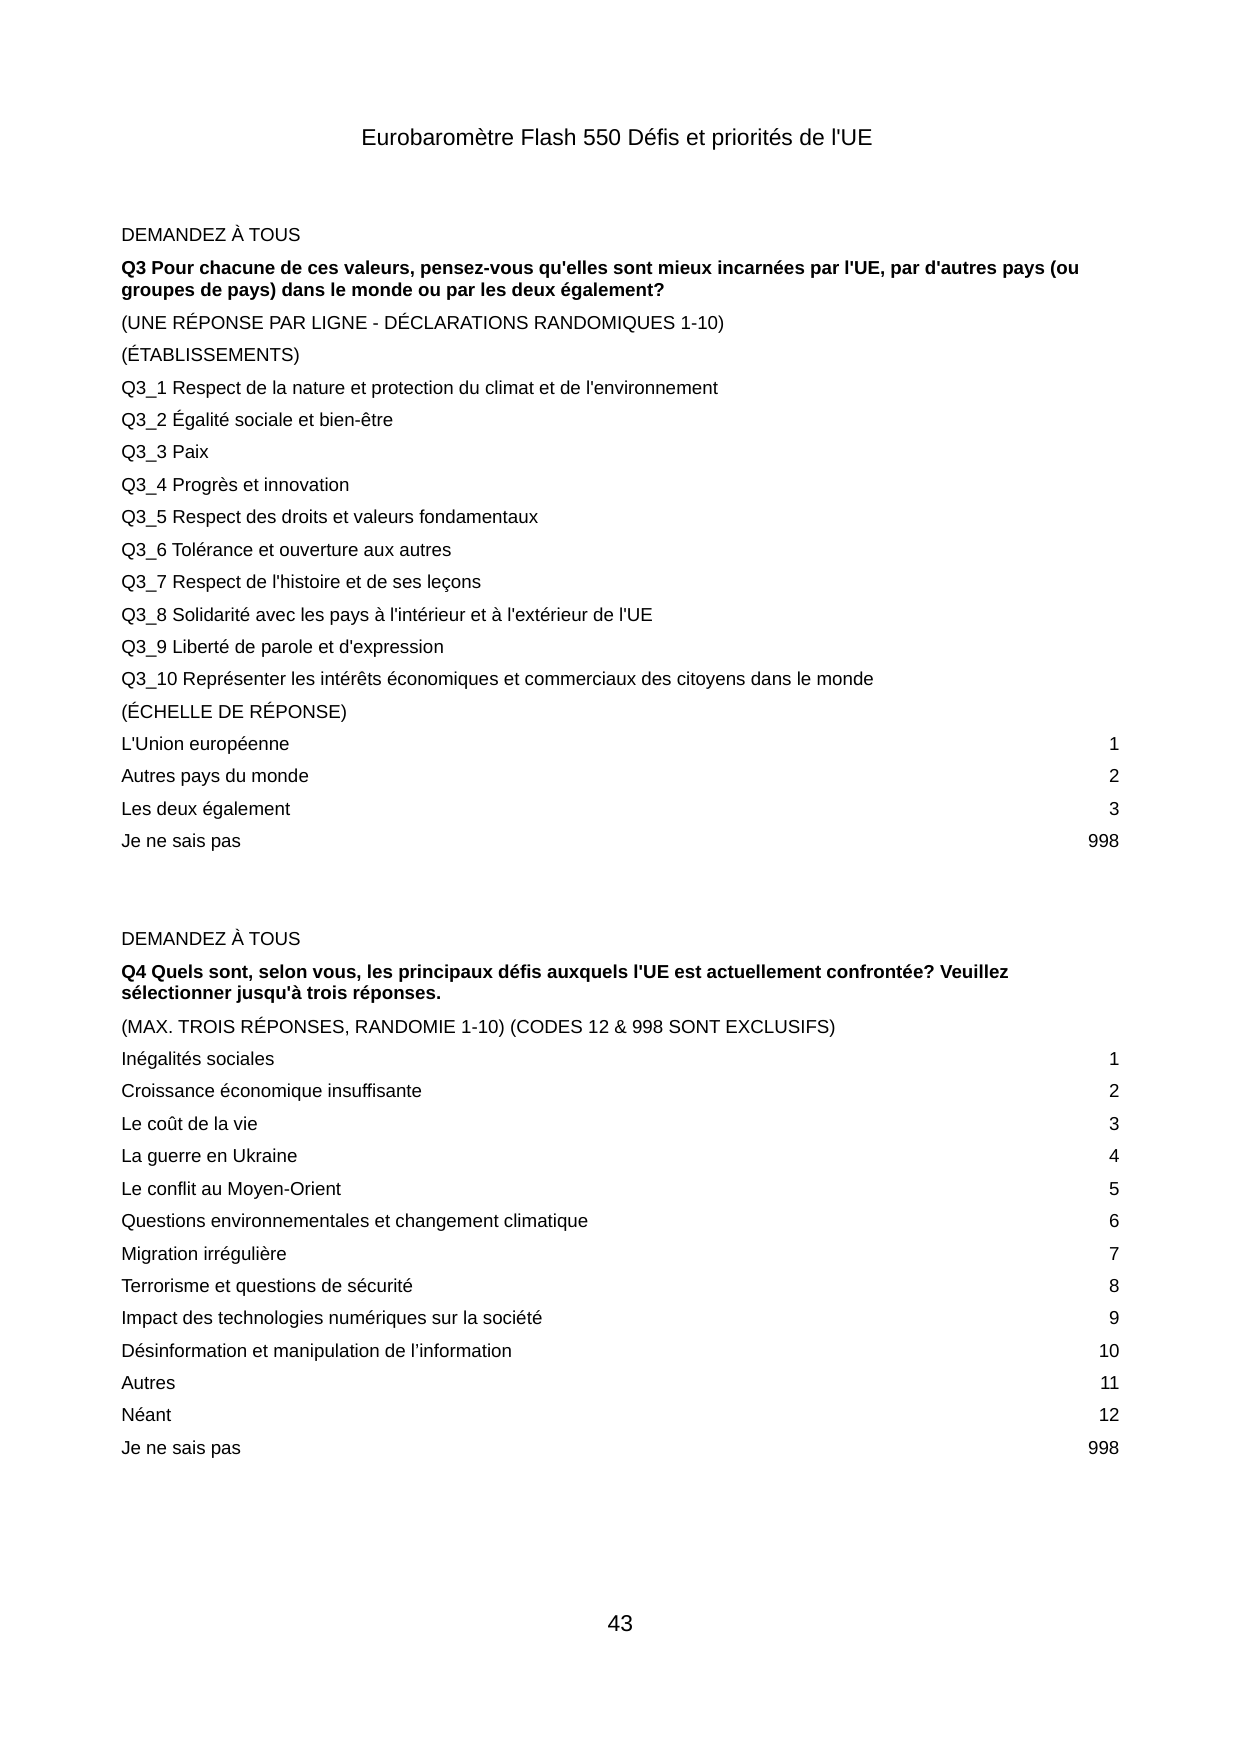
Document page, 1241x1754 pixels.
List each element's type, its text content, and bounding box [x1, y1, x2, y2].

table_cell Q3_9 Liberté de parole et d'expression [118, 630, 1054, 663]
table_cell [1055, 630, 1122, 663]
table_cell Inégalités sociales [118, 1043, 1054, 1075]
table_cell [1055, 533, 1122, 566]
table_cell [118, 890, 1054, 922]
table_cell Q3_7 Respect de l'histoire et de ses leçons [118, 566, 1054, 598]
table_cell Les deux également [118, 792, 1054, 825]
table_cell 8 [1055, 1269, 1122, 1302]
table_cell Autres [118, 1366, 1054, 1399]
table_cell Je ne sais pas [118, 825, 1054, 857]
table_cell [1055, 1010, 1122, 1042]
table_cell [1055, 436, 1122, 468]
table_header DEMANDEZ À TOUS [118, 218, 1054, 251]
table_cell [1055, 695, 1122, 727]
table_cell [118, 857, 1054, 889]
table_cell Q3_2 Égalité sociale et bien-être [118, 404, 1054, 436]
table_cell Le coût de la vie [118, 1107, 1054, 1140]
table_cell [1055, 598, 1122, 630]
table_cell 3 [1055, 1107, 1122, 1140]
table_cell [1055, 922, 1122, 954]
table_cell Migration irrégulière [118, 1237, 1054, 1269]
table_cell 3 [1055, 792, 1122, 825]
table_cell Croissance économique insuffisante [118, 1075, 1054, 1107]
table_cell (UNE RÉPONSE PAR LIGNE - DÉCLARATIONS RANDOMIQUES 1-10) [118, 306, 1054, 339]
table_cell Néant [118, 1399, 1054, 1431]
table_cell 2 [1055, 760, 1122, 792]
table_cell (ÉCHELLE DE RÉPONSE) [118, 695, 1054, 727]
table_header [1055, 218, 1122, 251]
table_cell Je ne sais pas [118, 1431, 1054, 1464]
table_cell L'Union européenne [118, 728, 1054, 760]
table_cell Impact des technologies numériques sur la société [118, 1302, 1054, 1334]
table_cell La guerre en Ukraine [118, 1140, 1054, 1172]
table_cell Q3_4 Progrès et innovation [118, 468, 1054, 501]
table_cell [1055, 501, 1122, 533]
table_cell DEMANDEZ À TOUS [118, 922, 1054, 954]
table_cell 7 [1055, 1237, 1122, 1269]
table_cell (ÉTABLISSEMENTS) [118, 339, 1054, 371]
table_cell Q3_8 Solidarité avec les pays à l'intérieur et à l'extérieur de l'UE [118, 598, 1054, 630]
table_cell Le conflit au Moyen-Orient [118, 1172, 1054, 1204]
table_cell Autres pays du monde [118, 760, 1054, 792]
table_cell Q3_6 Tolérance et ouverture aux autres [118, 533, 1054, 566]
table_cell Q3_1 Respect de la nature et protection du climat et de l'environnement [118, 371, 1054, 403]
table_cell Q3_3 Paix [118, 436, 1054, 468]
table_cell 998 [1055, 825, 1122, 857]
table_cell [1055, 663, 1122, 695]
table_cell Q3_10 Représenter les intérêts économiques et commerciaux des citoyens dans le monde [118, 663, 1054, 695]
table_cell Questions environnementales et changement climatique [118, 1205, 1054, 1237]
table_cell 12 [1055, 1399, 1122, 1431]
table_cell Terrorisme et questions de sécurité [118, 1269, 1054, 1302]
table_cell [1055, 306, 1122, 339]
table_cell [1055, 371, 1122, 403]
table_cell 998 [1055, 1431, 1122, 1464]
table_cell 10 [1055, 1334, 1122, 1366]
table_cell 9 [1055, 1302, 1122, 1334]
table_cell Désinformation et manipulation de l’information [118, 1334, 1054, 1366]
table_cell Q4 Quels sont, selon vous, les principaux défis auxquels l'UE est actuellement confrontée? Veuillez sélectionner jusqu'à trois réponses. [118, 954, 1122, 1010]
table_cell [1055, 468, 1122, 501]
table_cell 5 [1055, 1172, 1122, 1204]
table_cell (MAX. TROIS RÉPONSES, RANDOMIE 1-10) (CODES 12 & 998 SONT EXCLUSIFS) [118, 1010, 1054, 1042]
table_cell 1 [1055, 728, 1122, 760]
table_cell [1055, 857, 1122, 889]
table_cell 11 [1055, 1366, 1122, 1399]
table_cell 6 [1055, 1205, 1122, 1237]
table_cell 1 [1055, 1043, 1122, 1075]
table_cell [1055, 339, 1122, 371]
table_cell Q3_5 Respect des droits et valeurs fondamentaux [118, 501, 1054, 533]
table_cell [1055, 566, 1122, 598]
table_cell Q3 Pour chacune de ces valeurs, pensez-vous qu'elles sont mieux incarnées par l'UE, par d'autres pays (ou groupes de pays) dans le monde ou par les deux également? [118, 251, 1122, 306]
table_cell [1055, 890, 1122, 922]
table_cell 4 [1055, 1140, 1122, 1172]
table_cell [1055, 404, 1122, 436]
table_cell 2 [1055, 1075, 1122, 1107]
